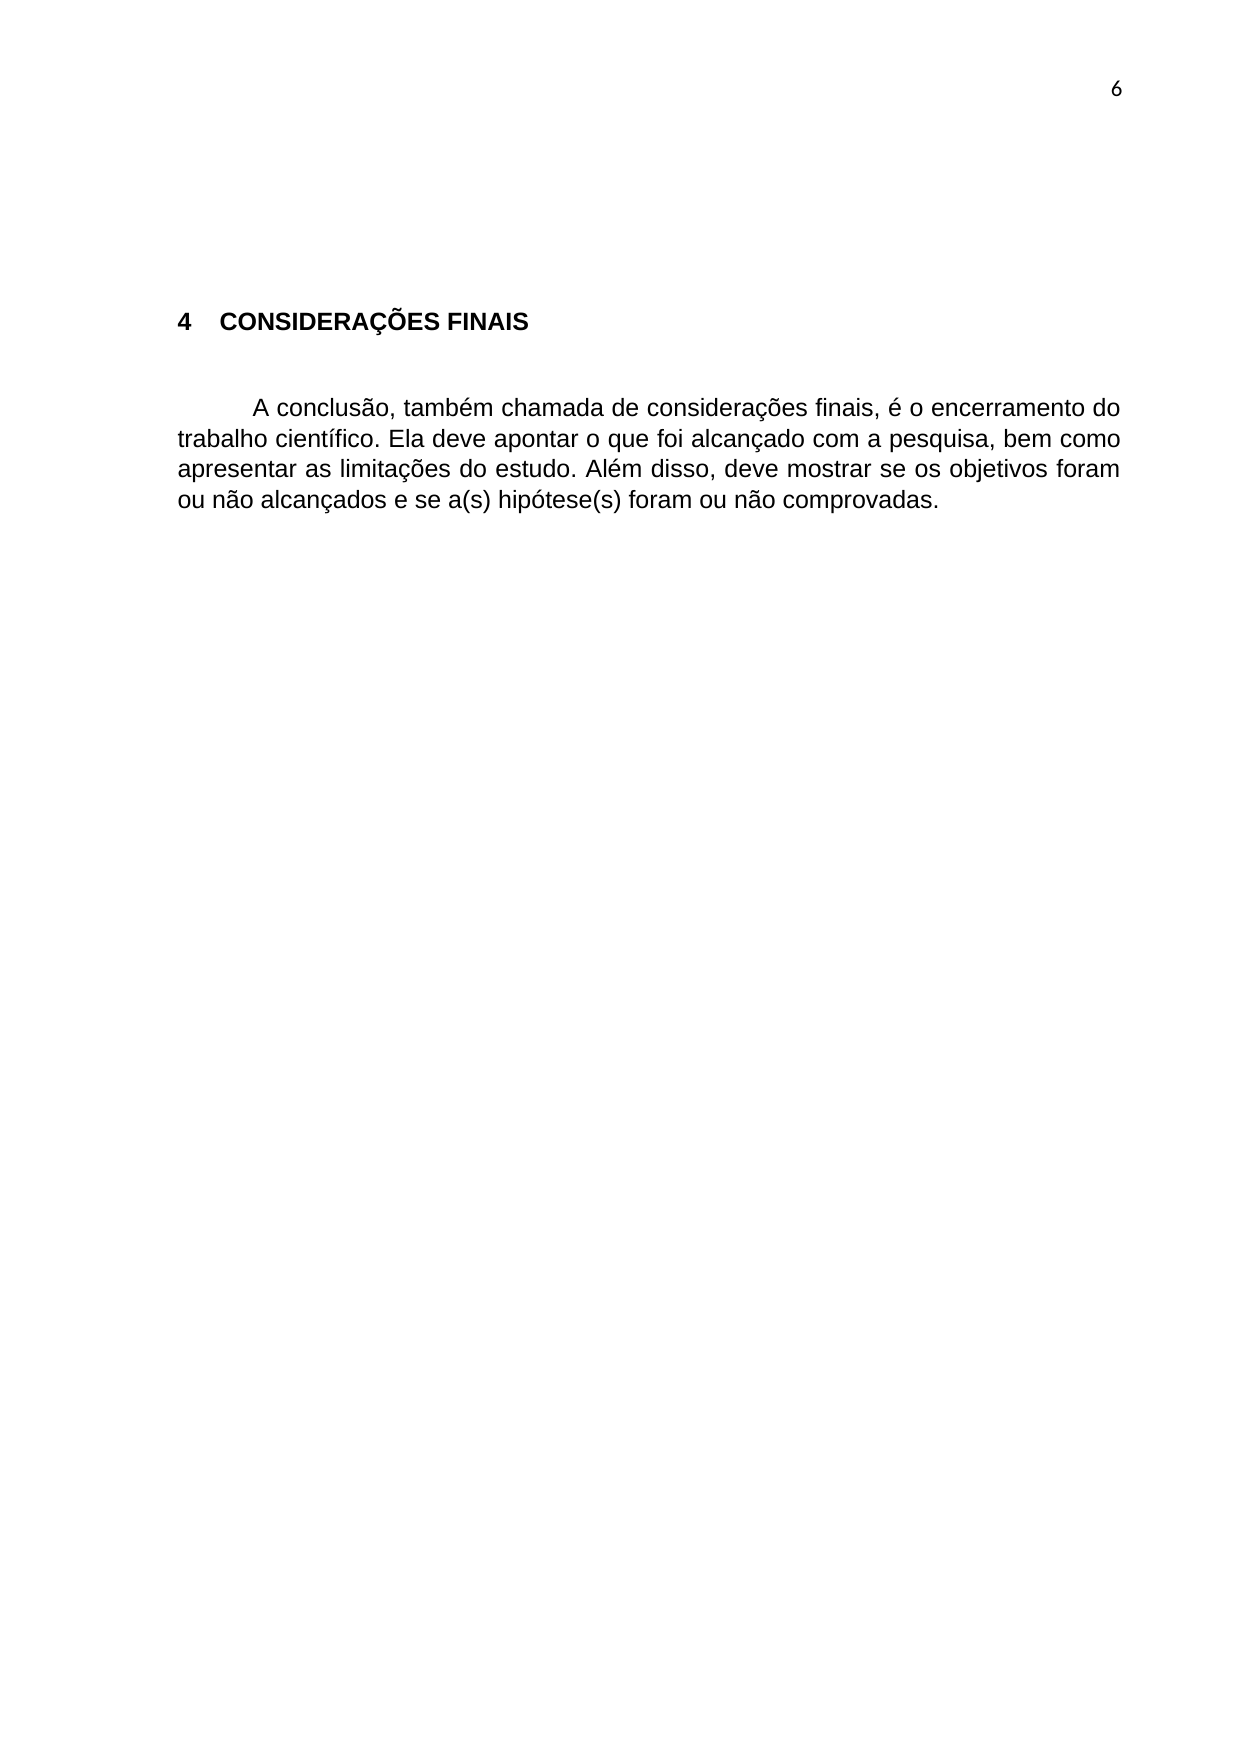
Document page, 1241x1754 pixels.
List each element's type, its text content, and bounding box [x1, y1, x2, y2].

text A conclusão, também chamada de considerações finais, é o encerramento do trabalho científico. Ela deve apontar o que foi alcançado com a pesquisa, bem como apresentar as limitações do estudo. Além disso, deve mostrar se os objetivos foram ou não alcançados e se a(s) hipótese(s) foram ou não comprovadas. [177, 393, 1122, 514]
list CONSIDERAÇÕES FINAIS [177, 307, 1122, 335]
